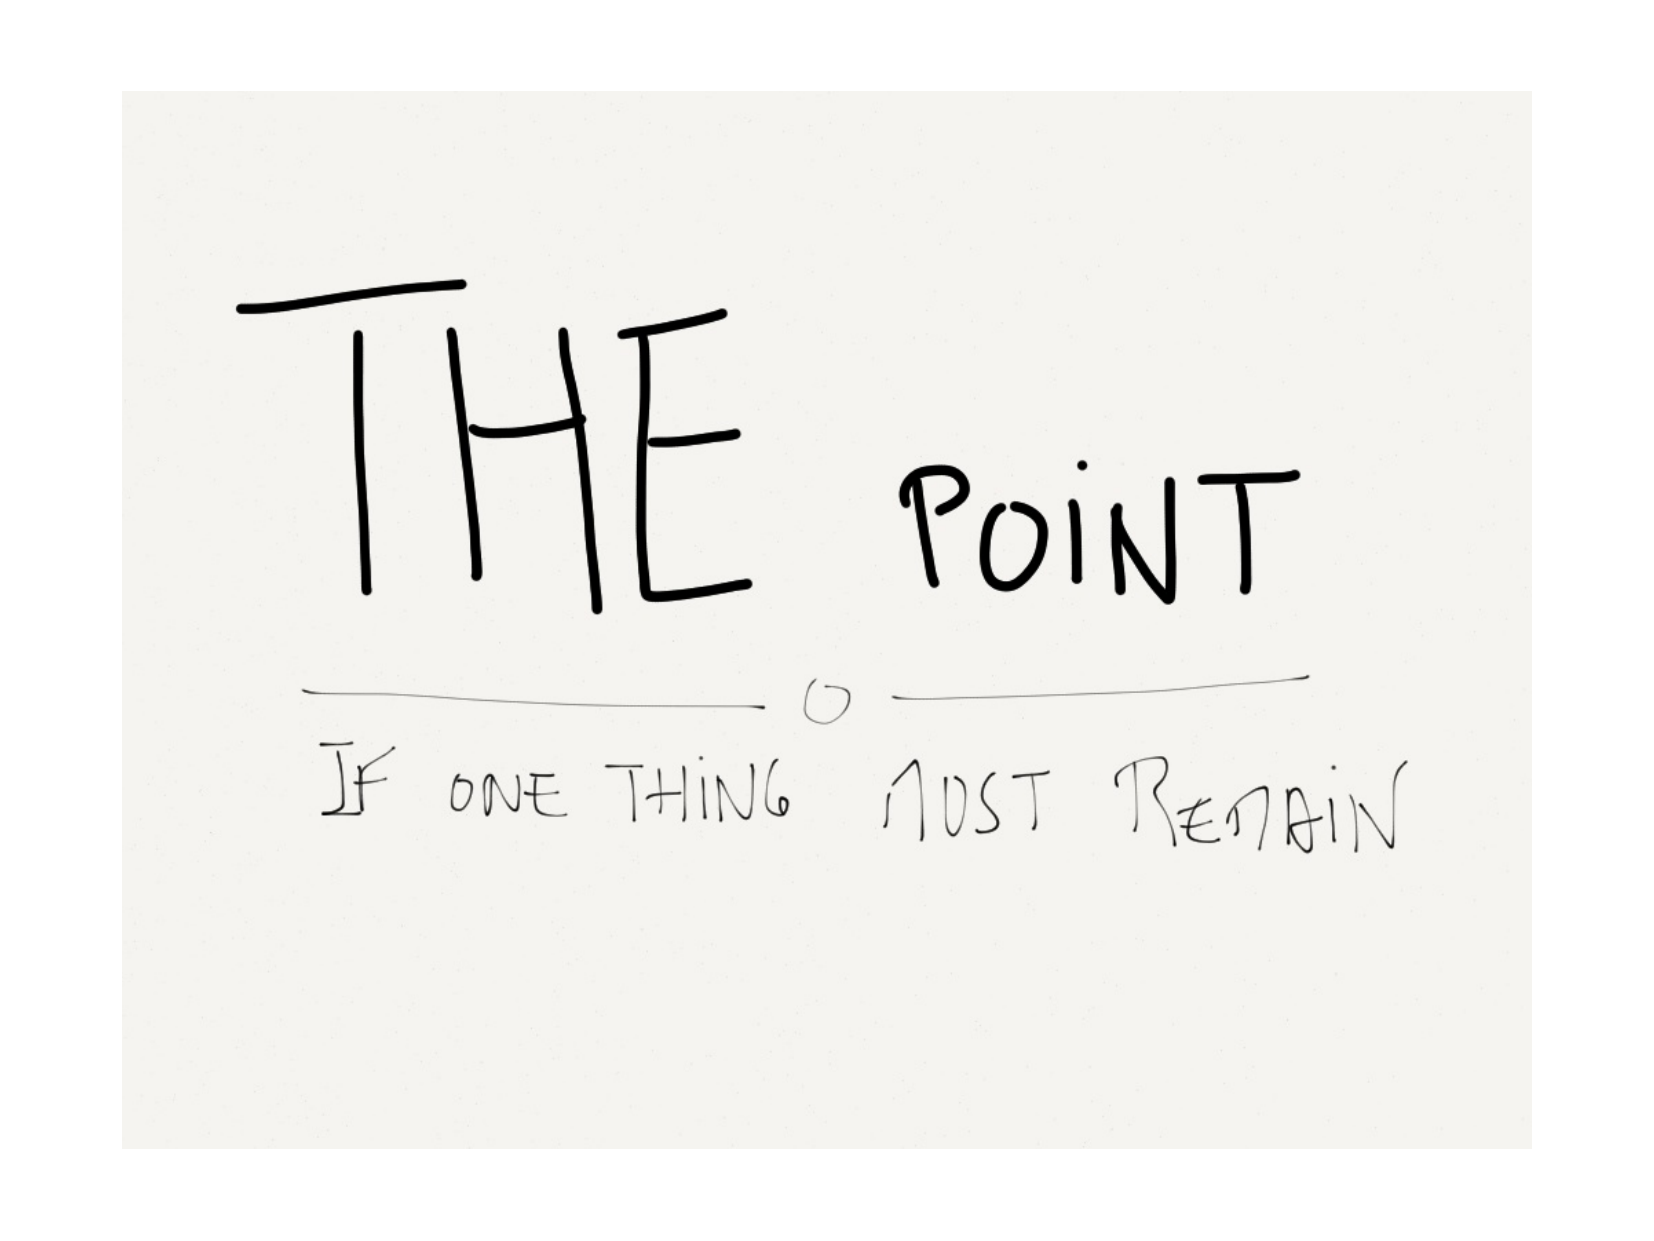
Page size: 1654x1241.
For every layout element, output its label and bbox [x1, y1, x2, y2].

picture [122, 91, 1532, 1149]
